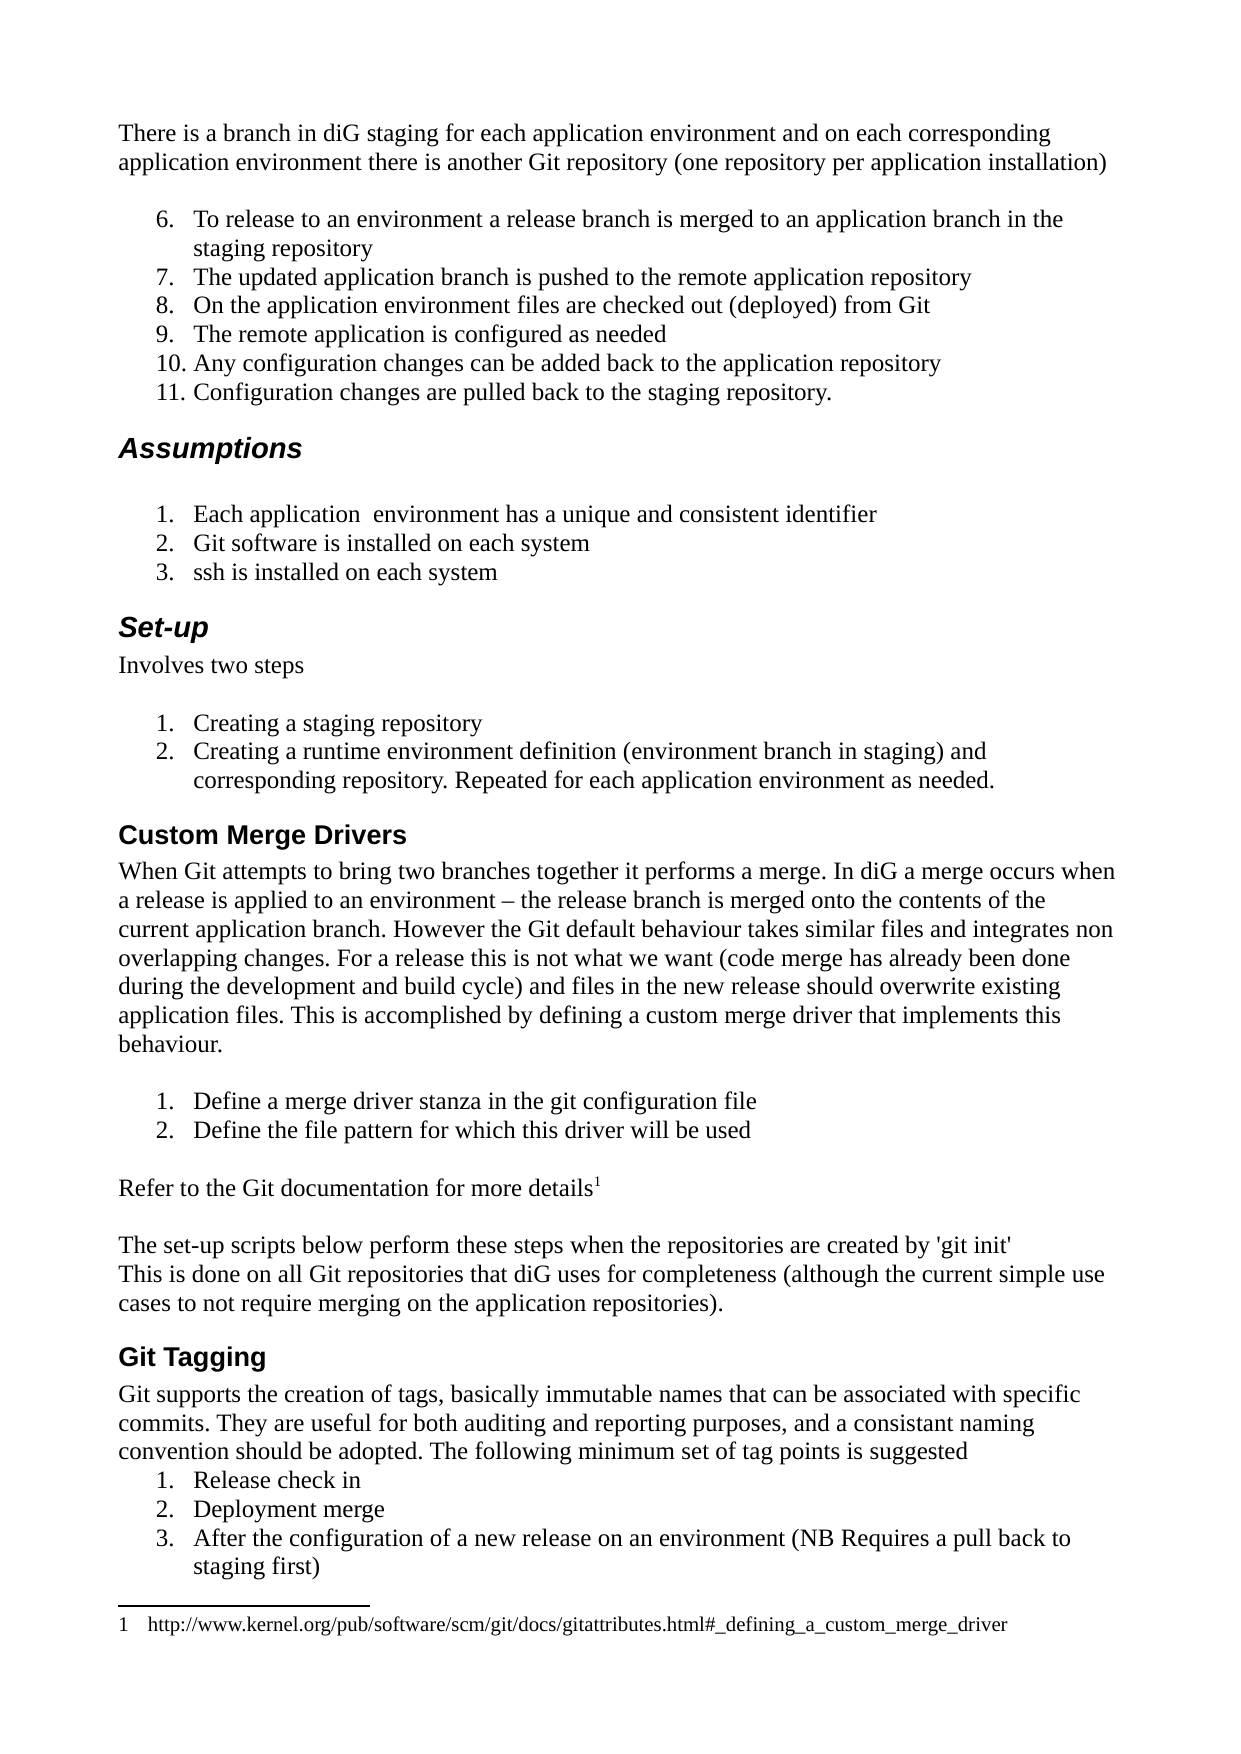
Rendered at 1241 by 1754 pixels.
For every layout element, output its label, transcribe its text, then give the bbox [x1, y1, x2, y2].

text Git supports the creation of tags, basically immutable names that can be associated with specific commits. They are useful for both auditing and reporting purposes, and a consistant naming convention should be adopted. The following minimum set of tag points is suggested [118, 1379, 1122, 1465]
subtitle Git Tagging [118, 1341, 1122, 1373]
text This is done on all Git repositories that diG uses for completeness (although the current simple use cases to not require merging on the application repositories). [118, 1259, 1122, 1316]
text There is a branch in diG staging for each application environment and on each corresponding application environment there is another Git repository (one repository per application installation) [118, 118, 1122, 176]
list Release check in [156, 1465, 1122, 1494]
list The remote application is configured as needed [156, 319, 1122, 348]
subtitle Assumptions [118, 431, 1122, 464]
text http://www.kernel.org/pub/software/scm/git/docs/gitattributes.html#_defining_a_custom_merge_driver [118, 1612, 1122, 1636]
list The updated application branch is pushed to the remote application repository [156, 262, 1122, 291]
text Refer to the Git documentation for more details [118, 1173, 1122, 1201]
list Define a merge driver stanza in the git configuration file [156, 1086, 1122, 1115]
subtitle Custom Merge Drivers [118, 819, 1122, 850]
list Configuration changes are pulled back to the staging repository. [156, 377, 1122, 406]
list After the configuration of a new release on an environment (NB Requires a pull back to staging first) [156, 1523, 1122, 1580]
list To release to an environment a release branch is merged to an application branch in the staging repository [156, 204, 1122, 262]
list Any configuration changes can be added back to the application repository [156, 348, 1122, 377]
list Creating a runtime environment definition (environment branch in staging) and corresponding repository. Repeated for each application environment as needed. [156, 736, 1122, 794]
text Involves two steps [118, 650, 1122, 679]
list Creating a staging repository [156, 708, 1122, 736]
subtitle Set-up [118, 610, 1122, 644]
text The set-up scripts below perform these steps when the repositories are created by 'git init' [118, 1230, 1122, 1259]
list Each application environment has a unique and consistent identifier [156, 499, 1122, 528]
list Deployment merge [156, 1494, 1122, 1523]
list On the application environment files are checked out (deployed) from Git [156, 291, 1122, 319]
text When Git attempts to bring two branches together it performs a merge. In diG a merge occurs when a release is applied to an environment – the release branch is merged onto the contents of the current application branch. However the Git default behaviour takes similar files and integrates non overlapping changes. For a release this is not what we want (code merge has already been done during the development and build cycle) and files in the new release should overwrite existing application files. This is accomplished by defining a custom merge driver that implements this behaviour. [118, 856, 1122, 1058]
list Define the file pattern for which this driver will be used [156, 1115, 1122, 1144]
list ssh is installed on each system [156, 557, 1122, 585]
list Git software is installed on each system [156, 528, 1122, 557]
